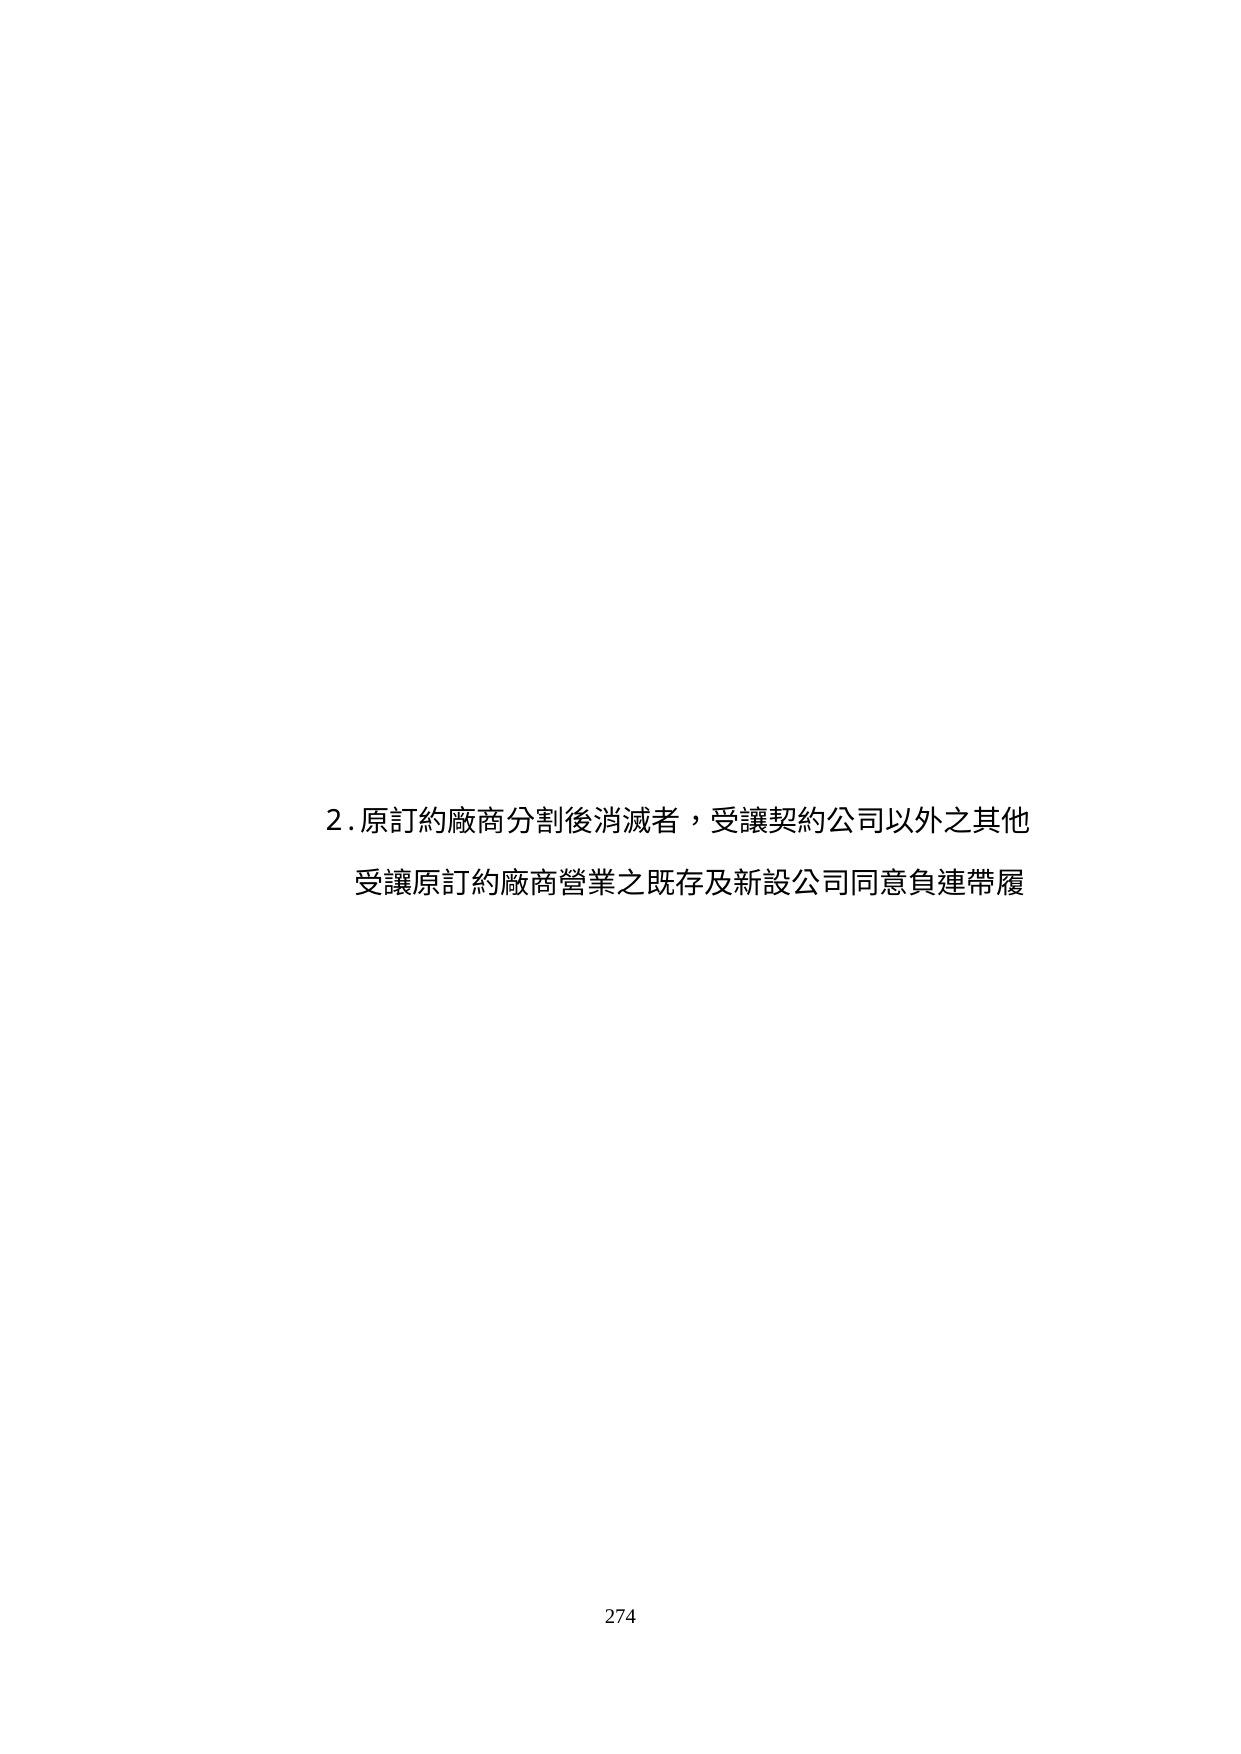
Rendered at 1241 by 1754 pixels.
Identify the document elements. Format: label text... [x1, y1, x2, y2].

text 2.原訂約廠商分割後消滅者，受讓契約公司以外之其他受讓原訂約廠商營業之既存及新設公司同意負連帶履 [325, 777, 1053, 902]
